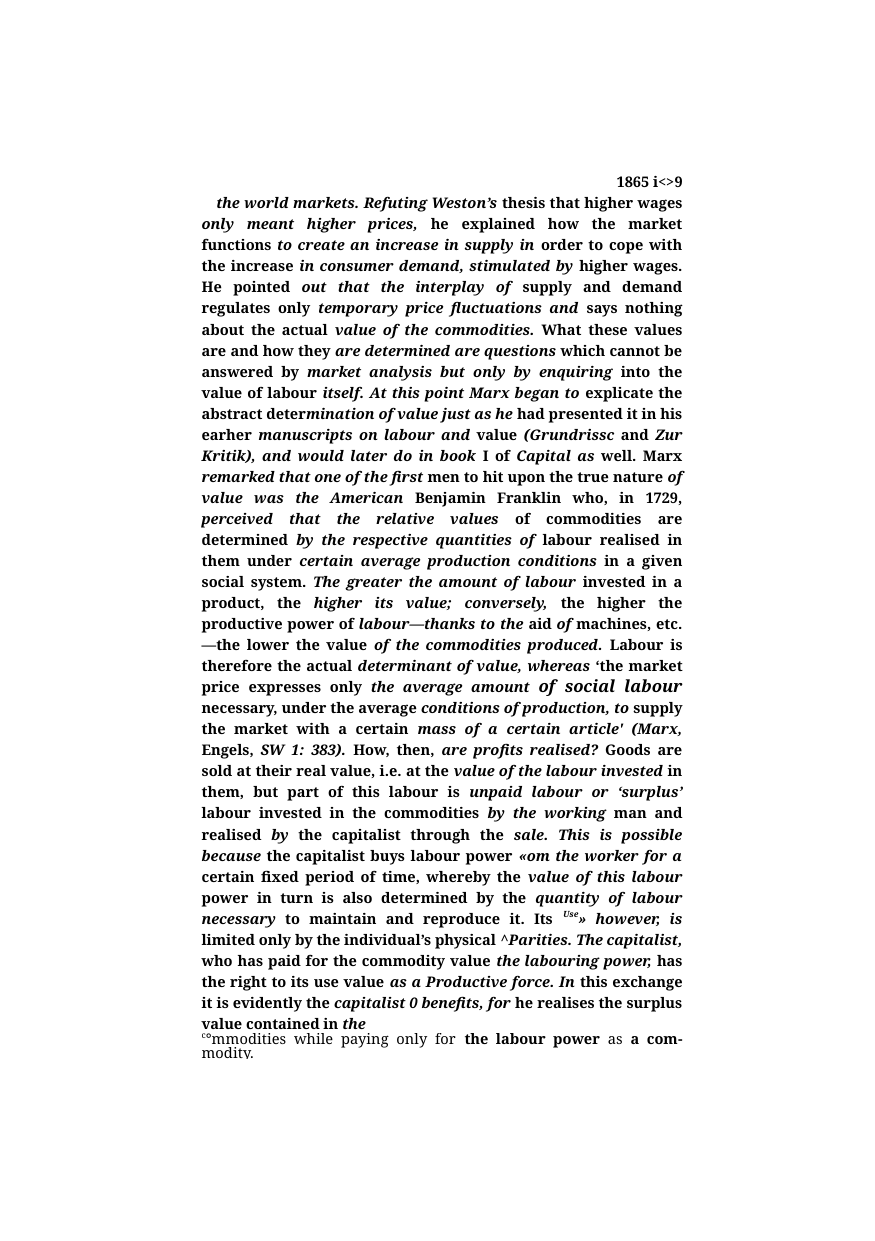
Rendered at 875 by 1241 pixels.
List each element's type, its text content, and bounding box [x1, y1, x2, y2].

text c°mmodities while paying only for the labour power as a com­modity. [201, 1033, 682, 1058]
text the world markets. Refuting Weston’s thesis that higher wages only meant higher prices, he explained how the market functions to create an increase in supply in order to cope with the increase in consumer demand, stimulated by higher wages. He pointed out that the interplay of supply and demand regulates only temporary price fluctuations and says nothing about the actual value of the commodities. What these values are and how they are determined are questions which cannot be answered by market analysis but only by enquiring into the value of labour itself. At this point Marx began to explicate the abstract deter­mination of value just as he had presented it in his earher manuscripts on labour and value (Grundrissc and Zur Kritik), and would later do in book I of Capital as well. Marx remarked that one of the first men to hit upon the true nature of value was the American Benjamin Franklin who, in 1729, perceived that the relative values of commodities are determined by the respective quantities of labour realised in them under certain average production conditions in a given social system. The greater the amount of labour invested in a product, the higher its value; conversely, the higher the productive power of labour—thanks to the aid of machines, etc.—the lower the value of the commodities produced. Labour is therefore the actual determinant of value, whereas ‘the market price expresses only the average amount of social labour necessary, under the average conditions of production, to supply the market with a certain mass of a certain article' (Marx, Engels, SW 1: 383). How, then, are profits realised? Goods are sold at their real value, i.e. at the value of the labour invested in them, but part of this labour is unpaid labour or ‘surplus’ labour invested in the commodities by the working man and realised by the capitalist through the sale. This is possible because the capitalist buys labour power «om the worker for a certain fixed period of time, whereby the value of this labour power in turn is also determined by the quantity of labour necessary to maintain and reproduce it. Its Use» however, is limited only by the individual’s physical ^Parities. The capitalist, who has paid for the commodity value the labouring power, has the right to its use value as a Productive force. In this exchange it is evidently the capitalist 0 benefits, for he realises the surplus value contained in the [201, 192, 682, 1033]
text 1865 i<>9 [197, 171, 682, 192]
